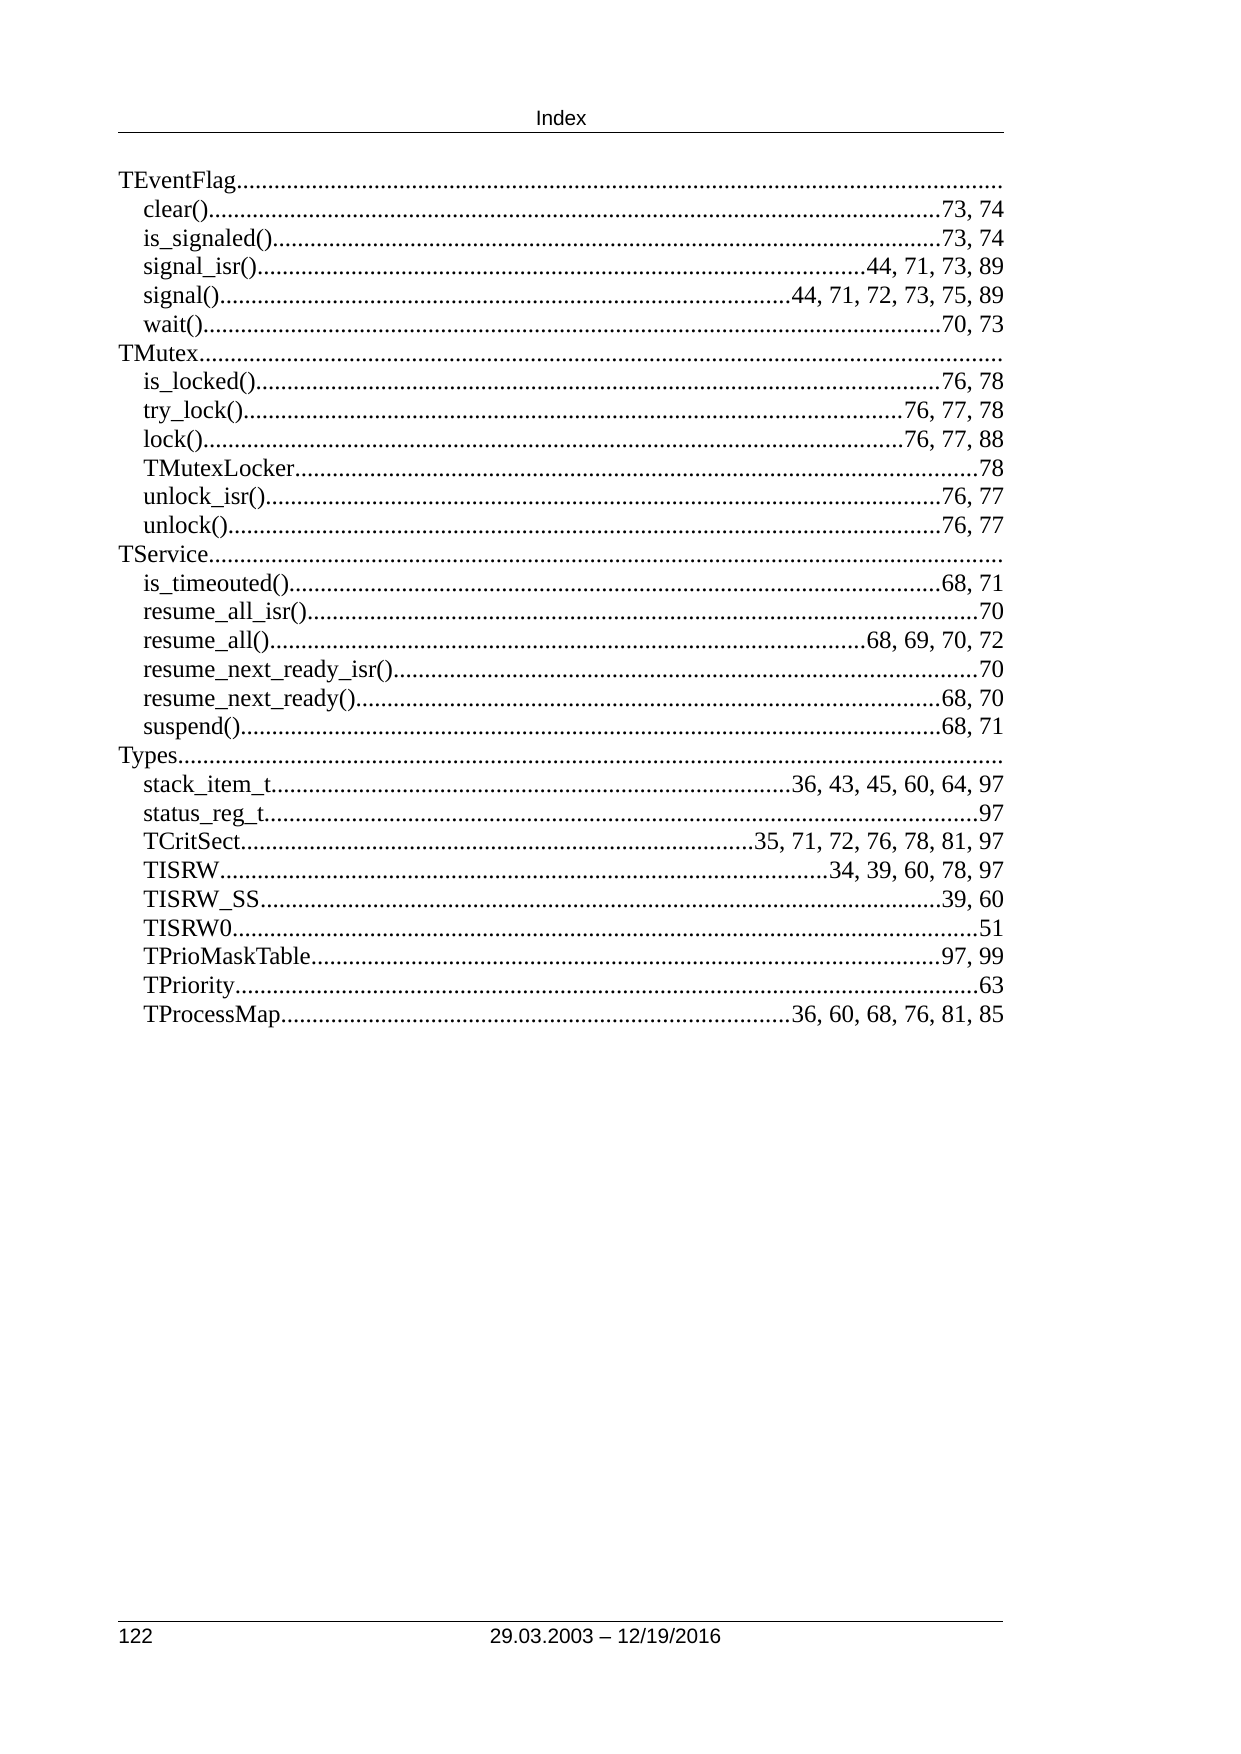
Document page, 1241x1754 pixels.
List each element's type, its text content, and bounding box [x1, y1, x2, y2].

text signal() 44, 71, 72, 73, 75, 89 [143, 280, 1004, 309]
text unlock() 76, 77 [143, 510, 1004, 539]
text stack_item_t 36, 43, 45, 60, 64, 97 [143, 769, 1004, 798]
text resume_next_ready_isr() 70 [143, 654, 1004, 683]
text TMutexLocker 78 [143, 453, 1004, 481]
text unlock_isr() 76, 77 [143, 481, 1004, 510]
text lock() 76, 77, 88 [143, 424, 1004, 453]
text TEventFlag [118, 165, 1004, 194]
text TProcessMap 36, 60, 68, 76, 81, 85 [143, 999, 1004, 1028]
text TISRW_SS 39, 60 [143, 884, 1004, 913]
text TCritSect 35, 71, 72, 76, 78, 81, 97 [143, 826, 1004, 855]
text TMutex [118, 338, 1004, 366]
text try_lock() 76, 77, 78 [143, 395, 1004, 424]
text status_reg_t 97 [143, 798, 1004, 826]
text signal_isr() 44, 71, 73, 89 [143, 251, 1004, 280]
text resume_all() 68, 69, 70, 72 [143, 625, 1004, 654]
text resume_all_isr() 70 [143, 596, 1004, 625]
text wait() 70, 73 [143, 309, 1004, 338]
text is_locked() 76, 78 [143, 366, 1004, 395]
text Types [118, 740, 1004, 769]
text TService [118, 539, 1004, 568]
text clear() 73, 74 [143, 194, 1004, 223]
text resume_next_ready() 68, 70 [143, 683, 1004, 711]
text TISRW 34, 39, 60, 78, 97 [143, 855, 1004, 884]
text suspend() 68, 71 [143, 711, 1004, 740]
text TPrioMaskTable 97, 99 [143, 941, 1004, 970]
text is_signaled() 73, 74 [143, 223, 1004, 251]
text TPriority 63 [143, 970, 1004, 999]
text is_timeouted() 68, 71 [143, 568, 1004, 596]
text TISRW0 51 [143, 913, 1004, 941]
